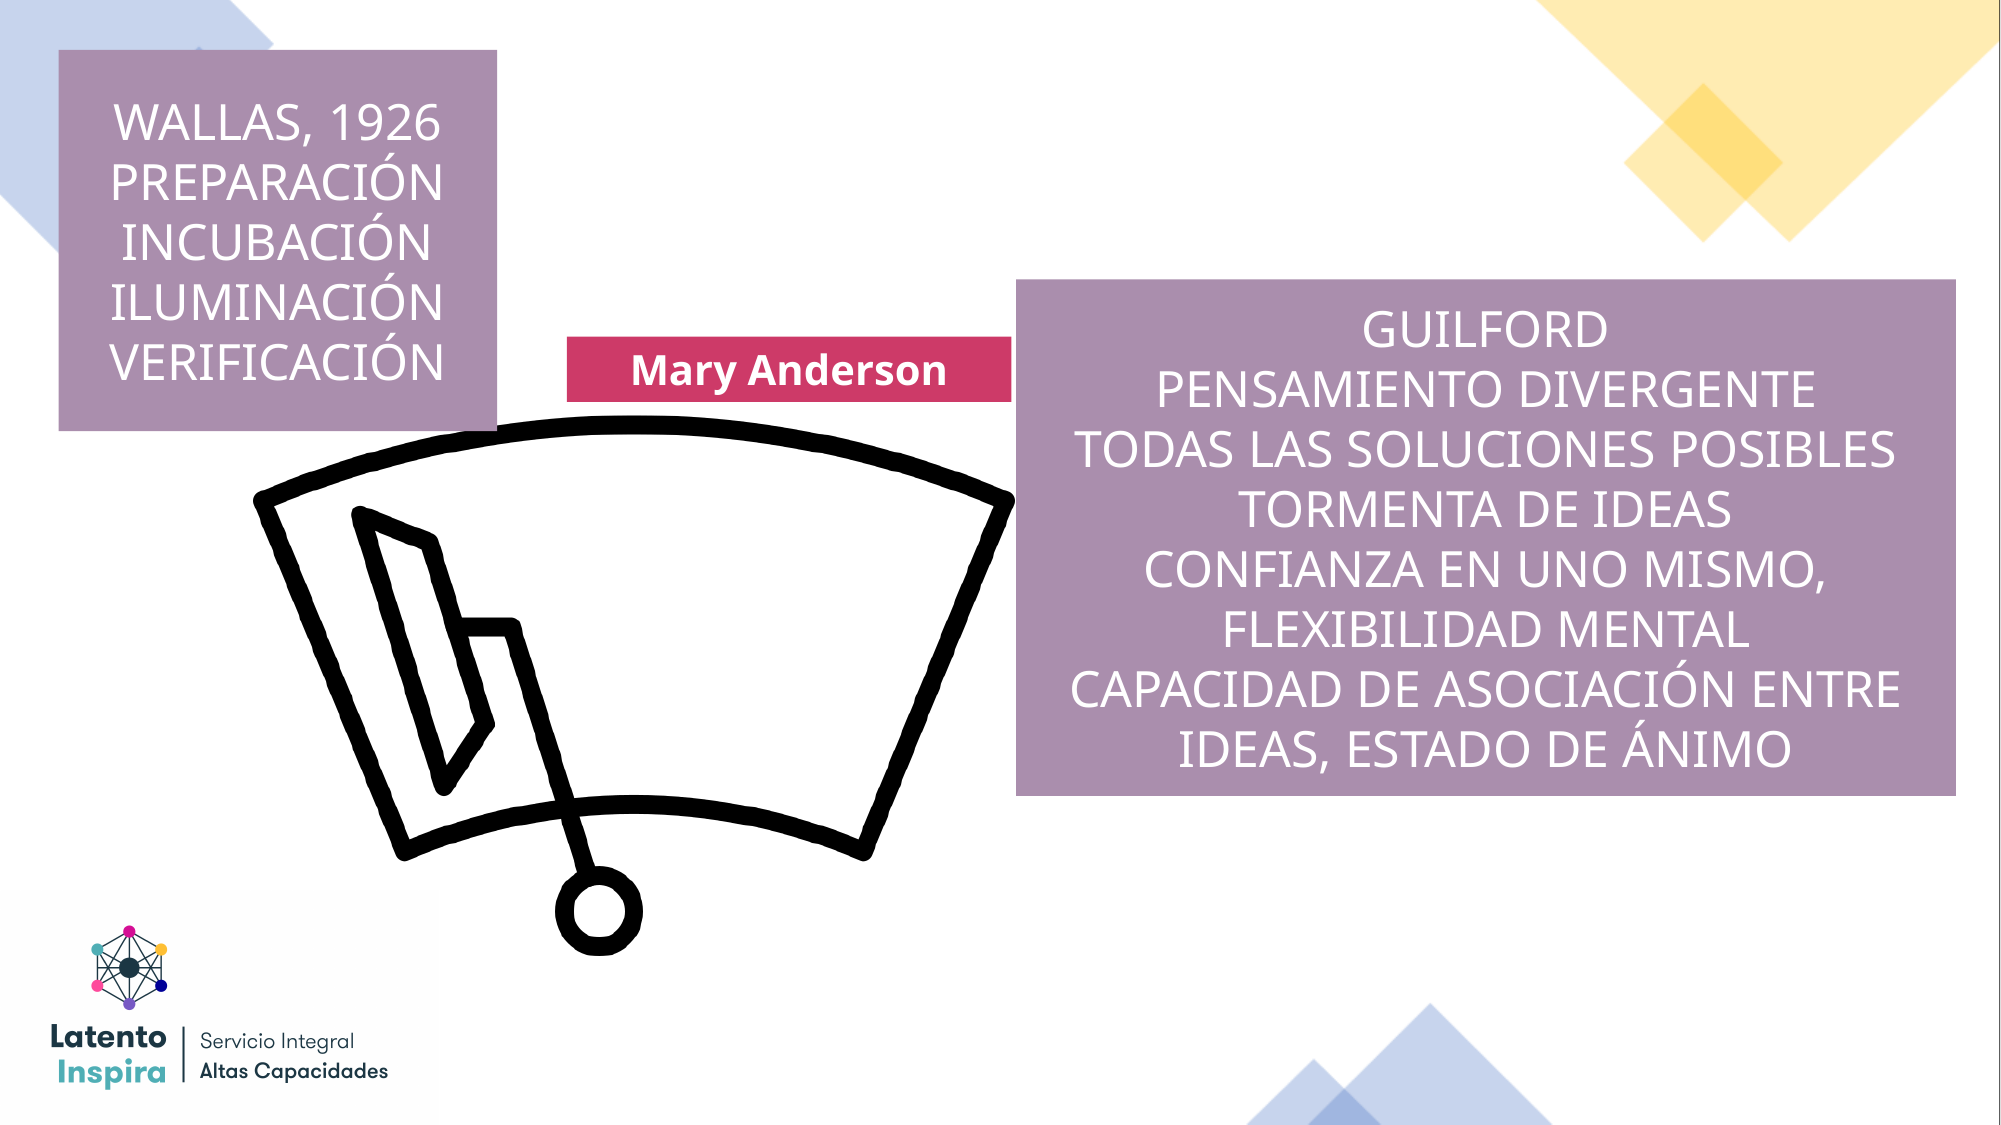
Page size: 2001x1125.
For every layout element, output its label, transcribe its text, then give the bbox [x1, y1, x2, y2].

picture [0, 0, 2001, 1125]
text_box WALLAS, 1926 PREPARACIÓN INCUBACIÓN ILUMINACIÓN VERIFICACIÓN [58, 49, 498, 432]
text_box GUILFORD PENSAMIENTO DIVERGENTE TODAS LAS SOLUCIONES POSIBLES TORMENTA DE IDEAS CONFIANZA EN UNO MISMO, FLEXIBILIDAD MENTAL CAPACIDAD DE ASOCIACIÓN ENTRE IDEAS, ESTADO DE ÁNIMO [1016, 279, 1956, 796]
